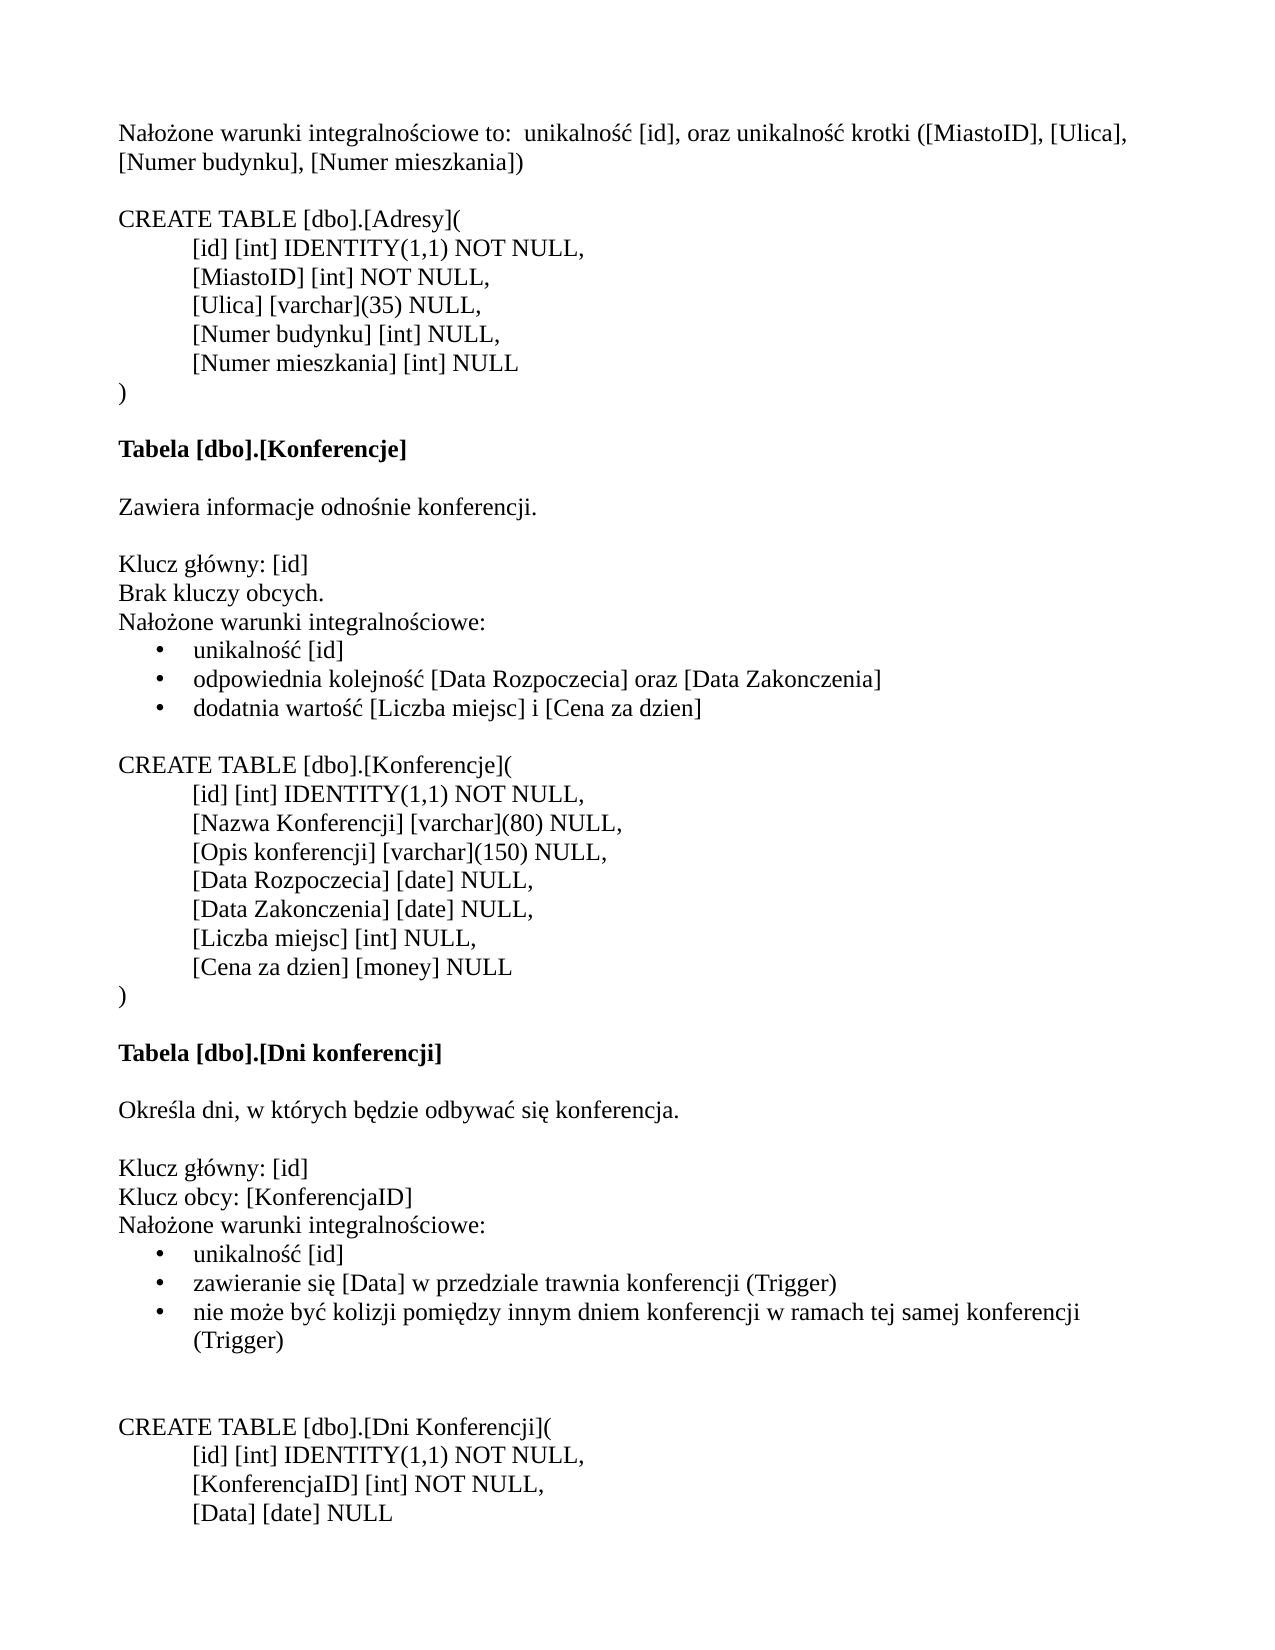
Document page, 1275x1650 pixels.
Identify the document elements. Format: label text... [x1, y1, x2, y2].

text Tabela [dbo].[Dni konferencji] [118, 1038, 1157, 1067]
text [MiastoID] [int] NOT NULL, [118, 262, 1157, 291]
list nie może być kolizji pomiędzy innym dniem konferencji w ramach tej samej konferencji (Trigger) [156, 1297, 1157, 1354]
text [Data Rozpoczecia] [date] NULL, [118, 866, 1157, 894]
text [KonferencjaID] [int] NOT NULL, [118, 1469, 1157, 1498]
text [Numer mieszkania] [int] NULL [118, 348, 1157, 377]
text [Ulica] [varchar](35) NULL, [118, 291, 1157, 319]
text [Nazwa Konferencji] [varchar](80) NULL, [118, 808, 1157, 837]
text ) [118, 981, 1157, 1009]
text Klucz obcy: [KonferencjaID] [118, 1182, 1157, 1211]
text [Liczba miejsc] [int] NULL, [118, 923, 1157, 952]
list zawieranie się [Data] w przedziale trawnia konferencji (Trigger) [156, 1268, 1157, 1297]
text [Data] [date] NULL [118, 1498, 1157, 1527]
list unikalność [id] [156, 636, 1157, 664]
text CREATE TABLE [dbo].[Dni Konferencji]( [118, 1412, 1157, 1441]
text [id] [int] IDENTITY(1,1) NOT NULL, [118, 1441, 1157, 1469]
list dodatnia wartość [Liczba miejsc] i [Cena za dzien] [156, 693, 1157, 722]
text [id] [int] IDENTITY(1,1) NOT NULL, [118, 779, 1157, 808]
text Zawiera informacje odnośnie konferencji. [118, 492, 1157, 521]
text [Numer budynku] [int] NULL, [118, 319, 1157, 348]
list odpowiednia kolejność [Data Rozpoczecia] oraz [Data Zakonczenia] [156, 664, 1157, 693]
text CREATE TABLE [dbo].[Adresy]( [118, 204, 1157, 233]
text [Opis konferencji] [varchar](150) NULL, [118, 837, 1157, 866]
text Określa dni, w których będzie odbywać się konferencja. [118, 1096, 1157, 1124]
text Nałożone warunki integralnościowe: [118, 607, 1157, 636]
text Nałożone warunki integralnościowe to: unikalność [id], oraz unikalność krotki ([MiastoID], [Ulica], [Numer budynku], [Numer mieszkania]) [118, 118, 1157, 176]
text [id] [int] IDENTITY(1,1) NOT NULL, [118, 233, 1157, 262]
text Tabela [dbo].[Konferencje] [118, 434, 1157, 463]
text ) [118, 377, 1157, 406]
text [Data Zakonczenia] [date] NULL, [118, 894, 1157, 923]
text [Cena za dzien] [money] NULL [118, 952, 1157, 981]
text Brak kluczy obcych. [118, 578, 1157, 607]
text Klucz główny: [id] [118, 549, 1157, 578]
text CREATE TABLE [dbo].[Konferencje]( [118, 751, 1157, 779]
list unikalność [id] [156, 1239, 1157, 1268]
text Klucz główny: [id] [118, 1153, 1157, 1182]
text Nałożone warunki integralnościowe: [118, 1211, 1157, 1239]
